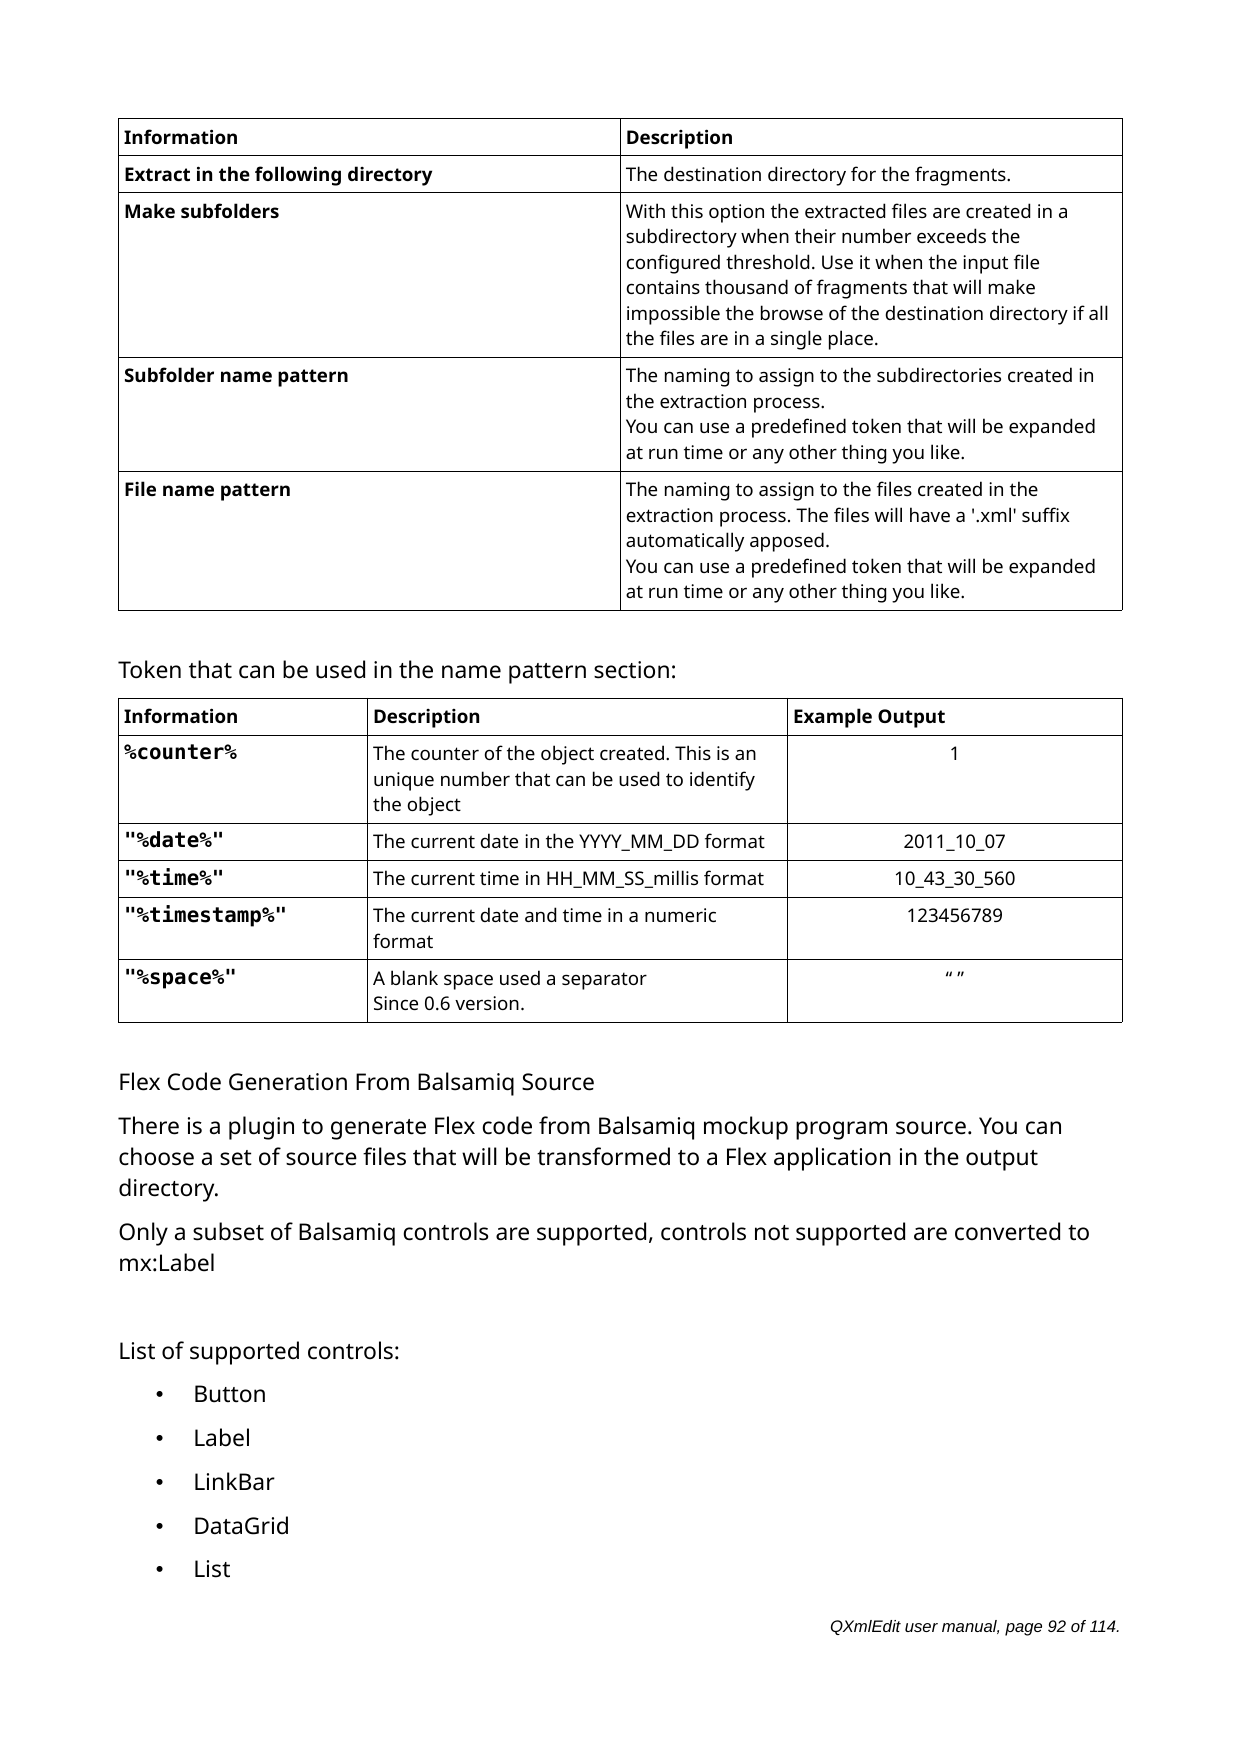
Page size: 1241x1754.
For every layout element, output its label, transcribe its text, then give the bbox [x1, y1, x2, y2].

table_cell "%time%" [119, 861, 367, 897]
list DataGrid [156, 1509, 1122, 1541]
table_cell “ ” [788, 960, 1122, 1022]
text Only a subset of Balsamiq controls are supported, controls not supported are converted to mx:Label [118, 1216, 1122, 1278]
table_cell "%timestamp%" [119, 898, 367, 959]
list Button [156, 1378, 1122, 1409]
table_cell Extract in the following directory [119, 156, 620, 192]
text Flex Code Generation From Balsamiq Source [118, 1066, 1122, 1097]
text Token that can be used in the name pattern section: [118, 654, 1122, 685]
table_cell The current date in the YYYY_MM_DD format [368, 824, 787, 860]
table_cell With this option the extracted files are created in a subdirectory when their number exceeds the configured threshold. Use it when the input file contains thousand of fragments that will make impossible the browse of the destination directory if all the files are in a single place. [621, 193, 1122, 357]
table_cell The naming to assign to the subdirectories created in the extraction process. You can use a predefined token that will be expanded at run time or any other thing you like. [621, 358, 1122, 471]
table_header Example Output [788, 699, 1122, 734]
table_cell The current time in HH_MM_SS_millis format [368, 861, 787, 897]
list Label [156, 1422, 1122, 1453]
table_cell The current date and time in a numeric format [368, 898, 787, 959]
table_cell "%space%" [119, 960, 367, 1022]
table_cell A blank space used a separator Since 0.6 version. [368, 960, 787, 1022]
table_cell 2011_10_07 [788, 824, 1122, 860]
table_cell 1 [788, 736, 1122, 823]
list List [156, 1553, 1122, 1584]
table_header Information [119, 699, 367, 734]
table_header Description [368, 699, 787, 734]
table_cell The counter of the object created. This is an unique number that can be used to identify the object [368, 736, 787, 823]
table_cell 10_43_30_560 [788, 861, 1122, 897]
table_cell %counter% [119, 736, 367, 823]
table_cell File name pattern [119, 472, 620, 610]
list LinkBar [156, 1466, 1122, 1497]
table_cell The naming to assign to the files created in the extraction process. The files will have a '.xml' suffix automatically apposed. You can use a predefined token that will be expanded at run time or any other thing you like. [621, 472, 1122, 610]
table_cell 123456789 [788, 898, 1122, 959]
text List of supported controls: [118, 1334, 1122, 1366]
text There is a plugin to generate Flex code from Balsamiq mockup program source. You can choose a set of source files that will be transformed to a Flex application in the output directory. [118, 1109, 1122, 1203]
table_cell The destination directory for the fragments. [621, 156, 1122, 192]
table_header Information [119, 119, 620, 155]
table_header Description [621, 119, 1122, 155]
table_cell "%date%" [119, 824, 367, 860]
table_cell Make subfolders [119, 193, 620, 357]
table_cell Subfolder name pattern [119, 358, 620, 471]
